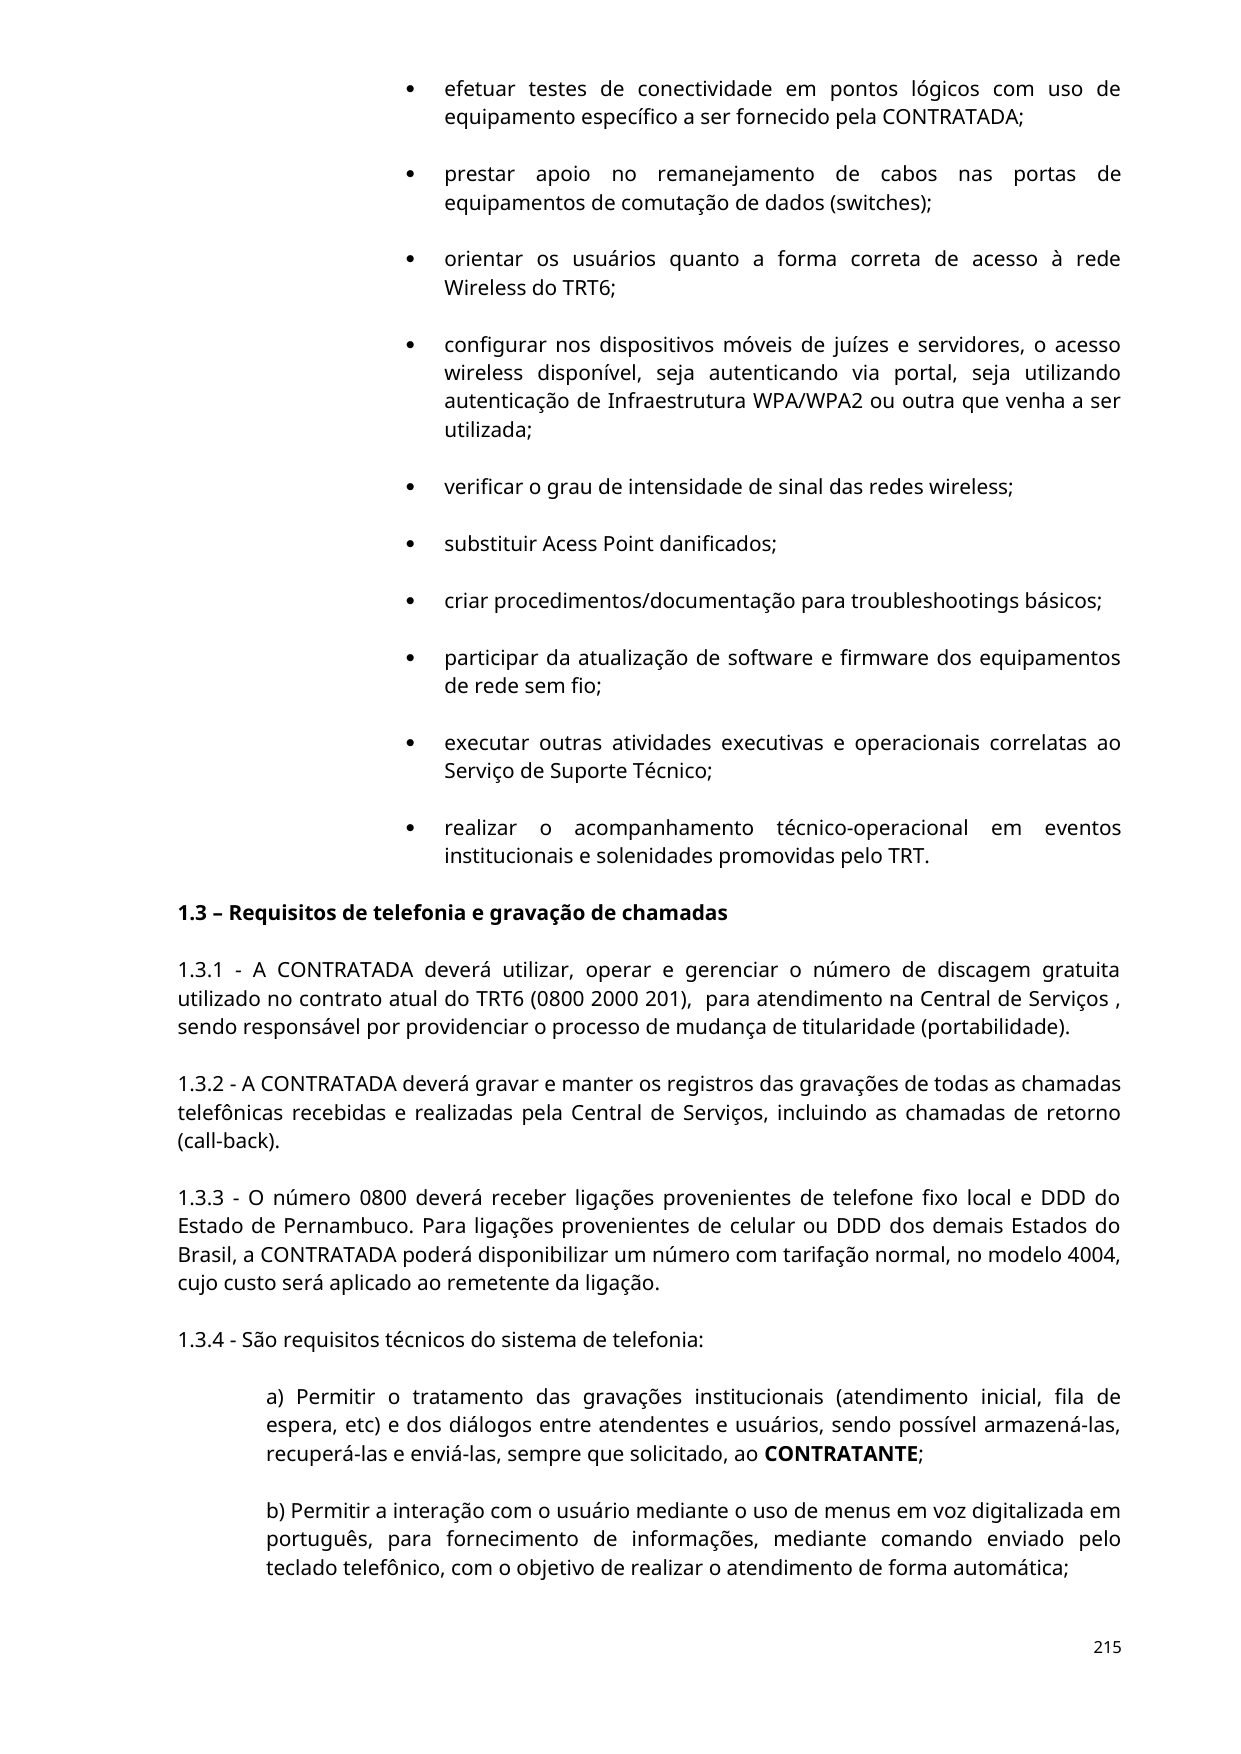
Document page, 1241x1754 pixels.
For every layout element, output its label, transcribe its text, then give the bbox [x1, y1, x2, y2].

list configurar nos dispositivos móveis de juízes e servidores, o acesso wireless disponível, seja autenticando via portal, seja utilizando autenticação de Infraestrutura WPA/WPA2 ou outra que venha a ser utilizada; [407, 330, 1122, 443]
text b) Permitir a interação com o usuário mediante o uso de menus em voz digitalizada em português, para fornecimento de informações, mediante comando enviado pelo teclado telefônico, com o objetivo de realizar o atendimento de forma automática; [266, 1496, 1122, 1581]
list participar da atualização de software e firmware dos equipamentos de rede sem fio; [407, 643, 1122, 699]
list executar outras atividades executivas e operacionais correlatas ao Serviço de Suporte Técnico; [407, 728, 1122, 785]
text a) Permitir o tratamento das gravações institucionais (atendimento inicial, fila de espera, etc) e dos diálogos entre atendentes e usuários, sendo possível armazená-las, recuperá-las e enviá-las, sempre que solicitado, ao CONTRATANTE; [266, 1382, 1122, 1467]
list efetuar testes de conectividade em pontos lógicos com uso de equipamento específico a ser fornecido pela CONTRATADA; [407, 74, 1122, 131]
list criar procedimentos/documentação para troubleshootings básicos; [407, 586, 1122, 614]
text 1.3.2 - A CONTRATADA deverá gravar e manter os registros das gravações de todas as chamadas telefônicas recebidas e realizadas pela Central de Serviços, incluindo as chamadas de retorno (call-back). [177, 1069, 1122, 1154]
text 1.3 – Requisitos de telefonia e gravação de chamadas [177, 898, 1122, 927]
text 1.3.3 - O número 0800 deverá receber ligações provenientes de telefone fixo local e DDD do Estado de Pernambuco. Para ligações provenientes de celular ou DDD dos demais Estados do Brasil, a CONTRATADA poderá disponibilizar um número com tarifação normal, no modelo 4004, cujo custo será aplicado ao remetente da ligação. [177, 1183, 1122, 1297]
text 1.3.1 - A CONTRATADA deverá utilizar, operar e gerenciar o número de discagem gratuita utilizado no contrato atual do TRT6 (0800 2000 201), para atendimento na Central de Serviços , sendo responsável por providenciar o processo de mudança de titularidade (portabilidade). [177, 955, 1122, 1041]
list realizar o acompanhamento técnico-operacional em eventos institucionais e solenidades promovidas pelo TRT. [407, 813, 1122, 870]
text 1.3.4 - São requisitos técnicos do sistema de telefonia: [177, 1325, 1122, 1353]
list prestar apoio no remanejamento de cabos nas portas de equipamentos de comutação de dados (switches); [407, 159, 1122, 216]
list substituir Acess Point danificados; [407, 529, 1122, 557]
list orientar os usuários quanto a forma correta de acesso à rede Wireless do TRT6; [407, 244, 1122, 301]
list verificar o grau de intensidade de sinal das redes wireless; [407, 472, 1122, 500]
